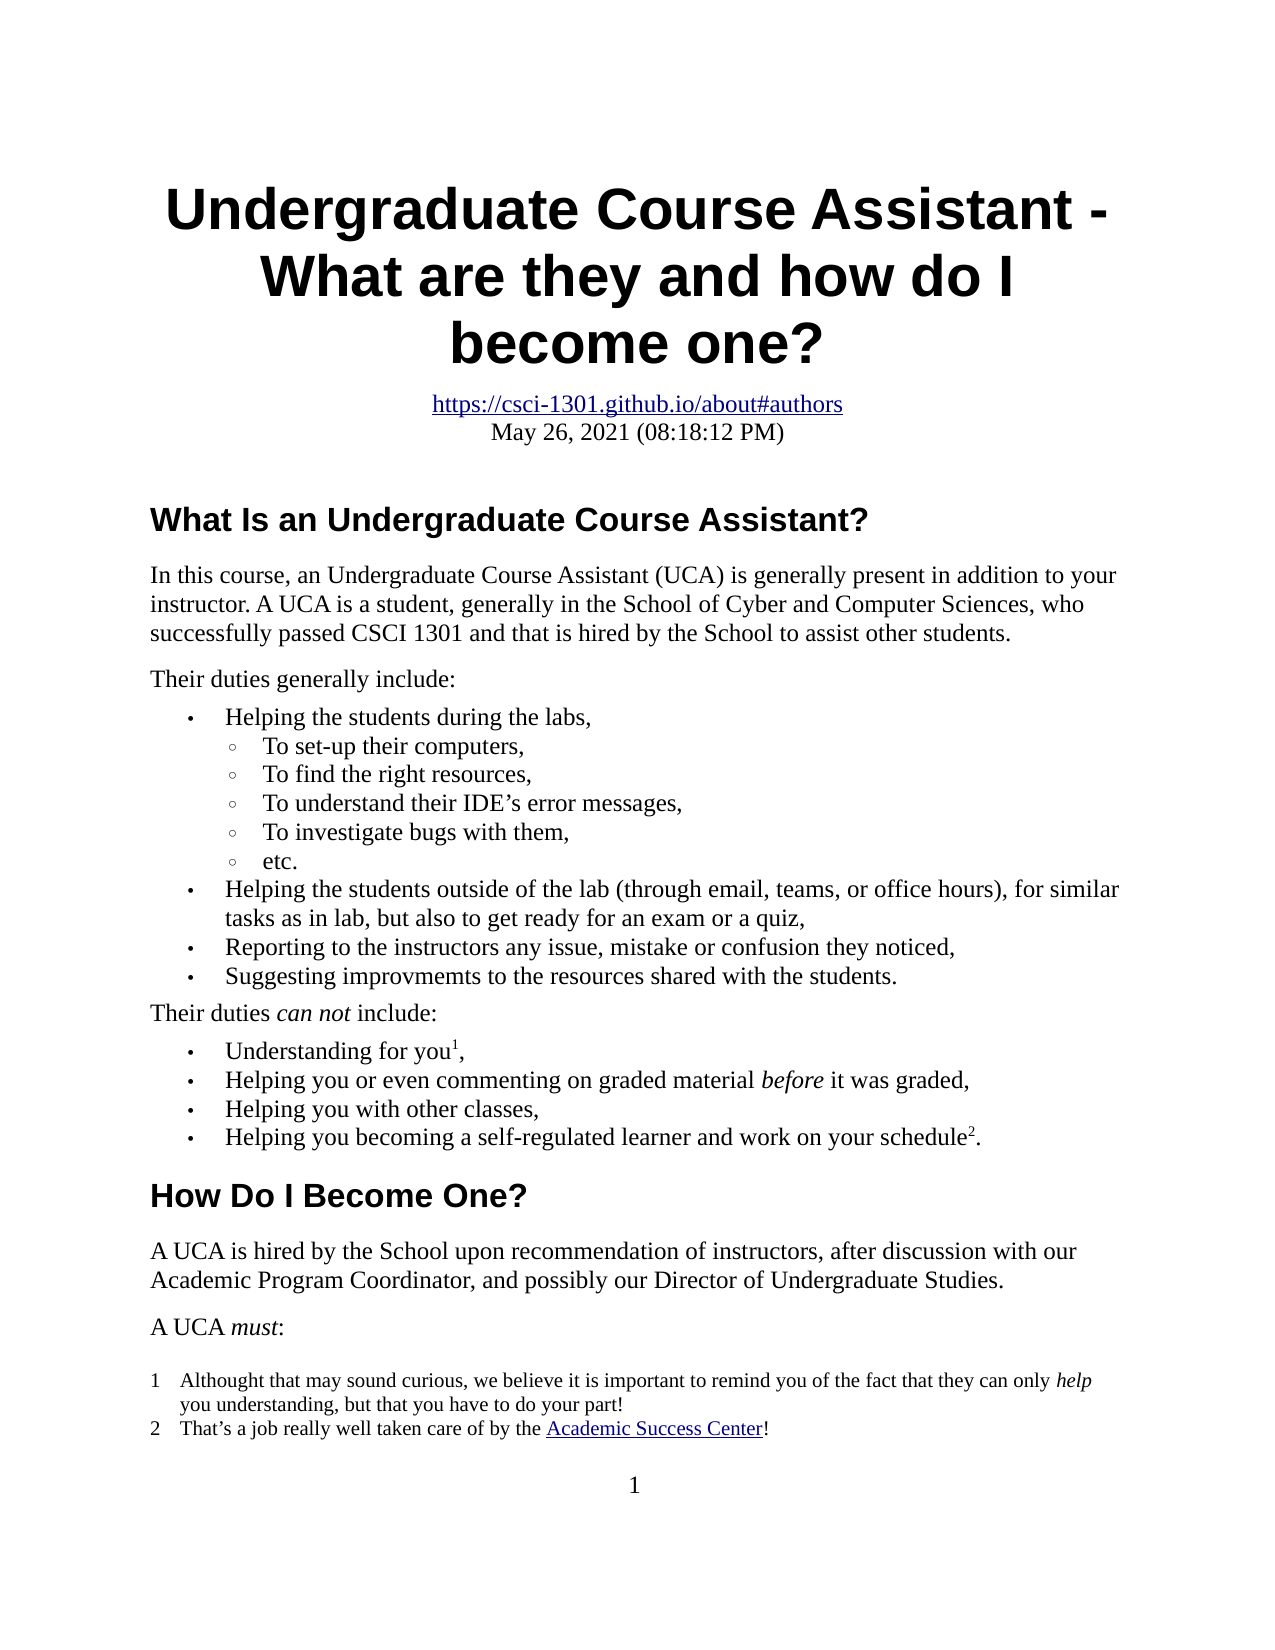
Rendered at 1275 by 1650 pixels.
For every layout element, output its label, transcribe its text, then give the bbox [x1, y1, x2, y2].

text May 26, 2021 (08:18:12 PM) [150, 417, 1125, 446]
title Undergraduate Course Assistant - What are they and how do I become one? [150, 175, 1125, 376]
list Althought that may sound curious, we believe it is important to remind you of the fact that they can only help you understanding, but that you have to do your part! [150, 1368, 1125, 1416]
list Helping you or even commenting on graded material before it was graded, [187, 1065, 1125, 1094]
list etc. [225, 846, 1125, 874]
text Their duties can not include: [150, 998, 1125, 1027]
text Their duties generally include: [150, 664, 1125, 693]
list Helping the students outside of the lab (through email, teams, or office hours), for similar tasks as in lab, but also to get ready for an exam or a quiz, [187, 874, 1125, 932]
list Understanding for you, [187, 1036, 1125, 1065]
text A UCA is hired by the School upon recommendation of instructors, after discussion with our Academic Program Coordinator, and possibly our Director of Undergraduate Studies. [150, 1236, 1125, 1294]
text A UCA must: [150, 1312, 1125, 1340]
list To set-up their computers, [225, 731, 1125, 759]
text https://csci-1301.github.io/about#authors [150, 389, 1125, 417]
list Helping the students during the labs, [187, 702, 1125, 731]
subtitle How Do I Become One? [150, 1176, 1125, 1215]
list To find the right resources, [225, 759, 1125, 788]
list Helping you becoming a self-regulated learner and work on your schedule. [187, 1122, 1125, 1151]
list Suggesting improvmemts to the resources shared with the students. [187, 961, 1125, 989]
list Helping you with other classes, [187, 1094, 1125, 1122]
text In this course, an Undergraduate Course Assistant (UCA) is generally present in addition to your instructor. A UCA is a student, generally in the School of Cyber and Computer Sciences, who successfully passed CSCI 1301 and that is hired by the School to assist other students. [150, 560, 1125, 646]
list To investigate bugs with them, [225, 817, 1125, 846]
list Reporting to the instructors any issue, mistake or confusion they noticed, [187, 932, 1125, 961]
subtitle What Is an Undergraduate Course Assistant? [150, 500, 1125, 539]
list That’s a job really well taken care of by the Academic Success Center! [150, 1416, 1125, 1440]
list To understand their IDE’s error messages, [225, 788, 1125, 817]
